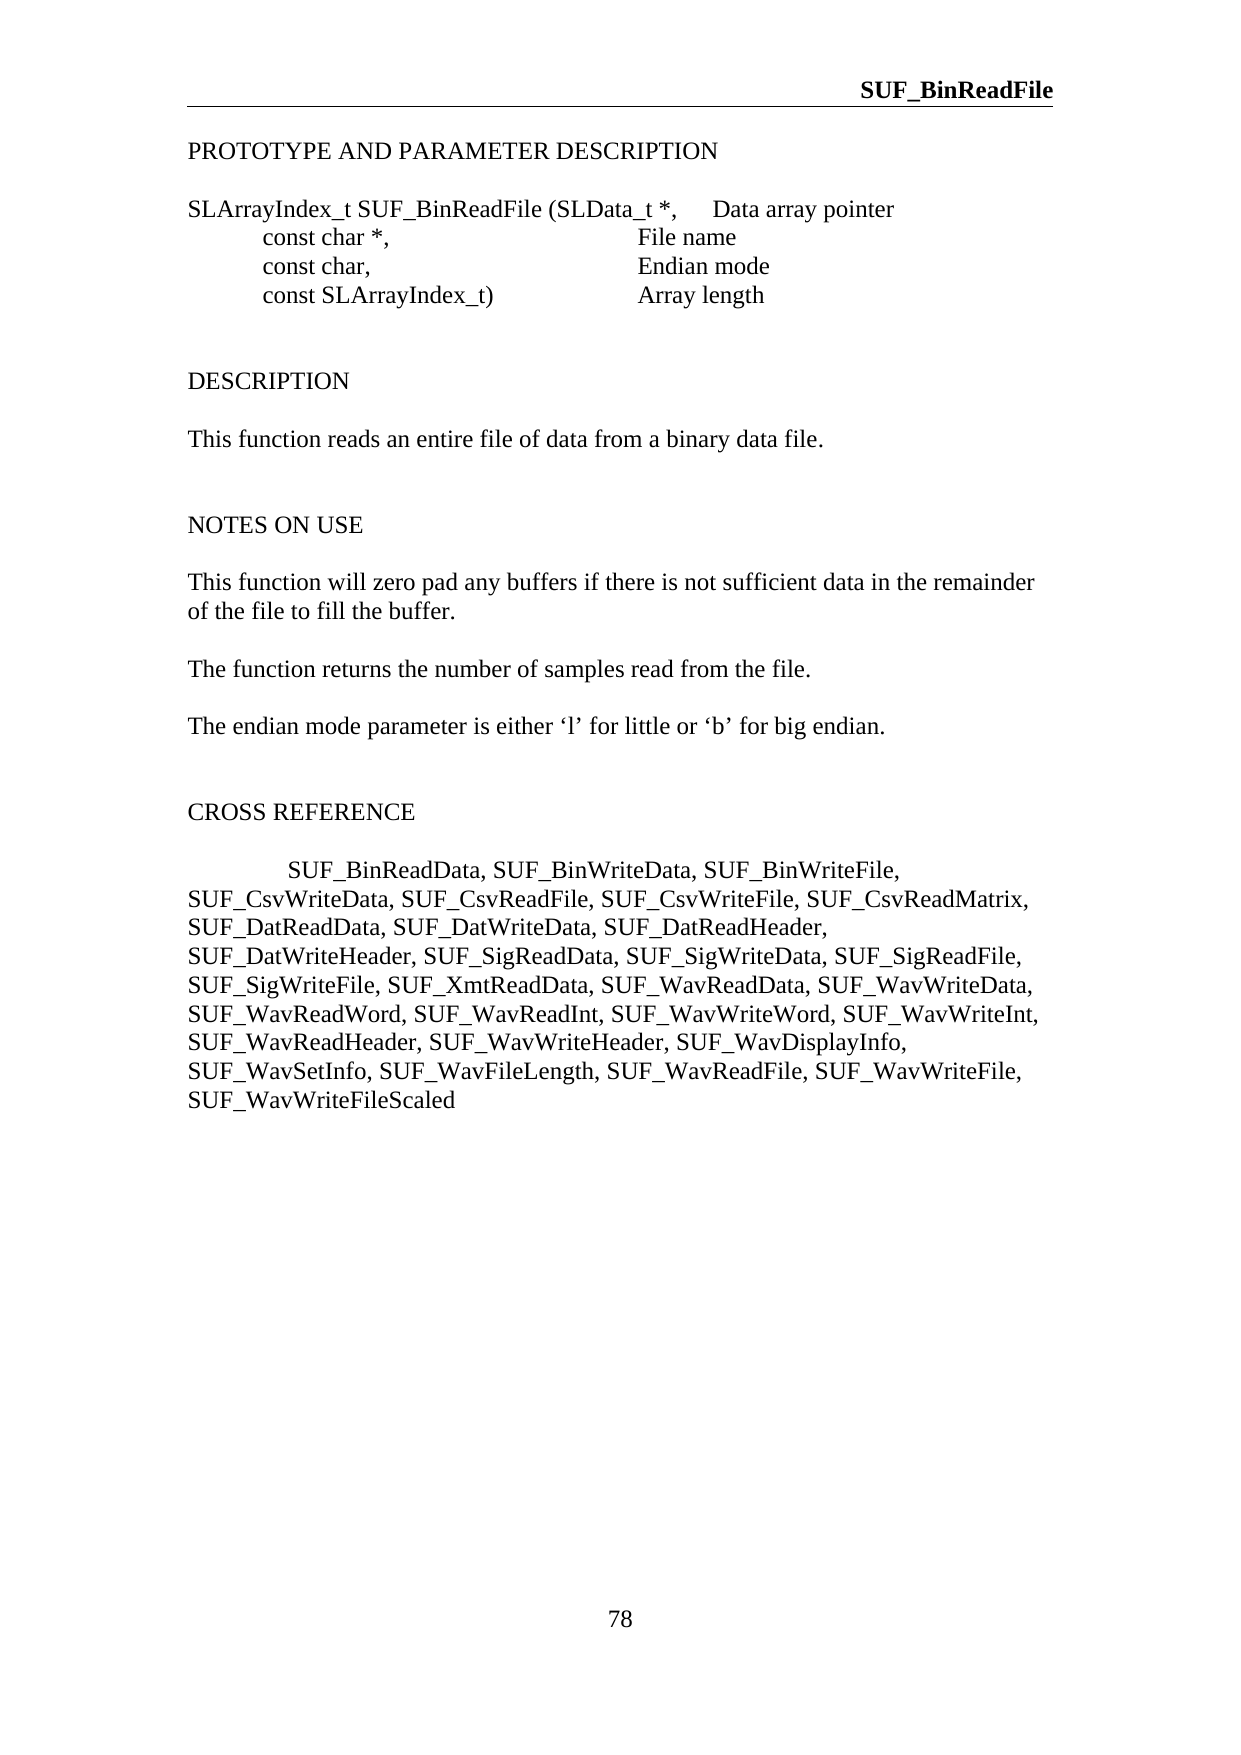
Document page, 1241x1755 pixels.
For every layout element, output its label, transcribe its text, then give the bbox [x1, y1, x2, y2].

text SUF_BinReadData, SUF_BinWriteData, SUF_BinWriteFile, SUF_CsvWriteData, SUF_CsvReadFile, SUF_CsvWriteFile, SUF_CsvReadMatrix, SUF_DatReadData, SUF_DatWriteData, SUF_DatReadHeader, SUF_DatWriteHeader, SUF_SigReadData, SUF_SigWriteData, SUF_SigReadFile, SUF_SigWriteFile, SUF_XmtReadData, SUF_WavReadData, SUF_WavWriteData, SUF_WavReadWord, SUF_WavReadInt, SUF_WavWriteWord, SUF_WavWriteInt, SUF_WavReadHeader, SUF_WavWriteHeader, SUF_WavDisplayInfo, SUF_WavSetInfo, SUF_WavFileLength, SUF_WavReadFile, SUF_WavWriteFile, SUF_WavWriteFileScaled [187, 855, 1053, 1114]
text This function reads an entire file of data from a binary data file. [187, 424, 1053, 452]
text PROTOTYPE AND PARAMETER DESCRIPTION [187, 136, 1053, 165]
text NOTES ON USE [187, 510, 1053, 539]
text const char *, File name [187, 222, 1053, 251]
text This function will zero pad any buffers if there is not sufficient data in the remainder of the file to fill the buffer. [187, 567, 1053, 625]
subtitle SUF_BinReadFile [187, 75, 1053, 106]
text The function returns the number of samples read from the file. [187, 654, 1053, 682]
text DESCRIPTION [187, 366, 1053, 395]
text const char, Endian mode [187, 251, 1053, 280]
text SLArrayIndex_t SUF_BinReadFile (SLData_t *, Data array pointer [187, 194, 1053, 222]
text The endian mode parameter is either ‘l’ for little or ‘b’ for big endian. [187, 711, 1053, 740]
text const SLArrayIndex_t) Array length [187, 280, 1053, 309]
text CROSS REFERENCE [187, 797, 1053, 826]
